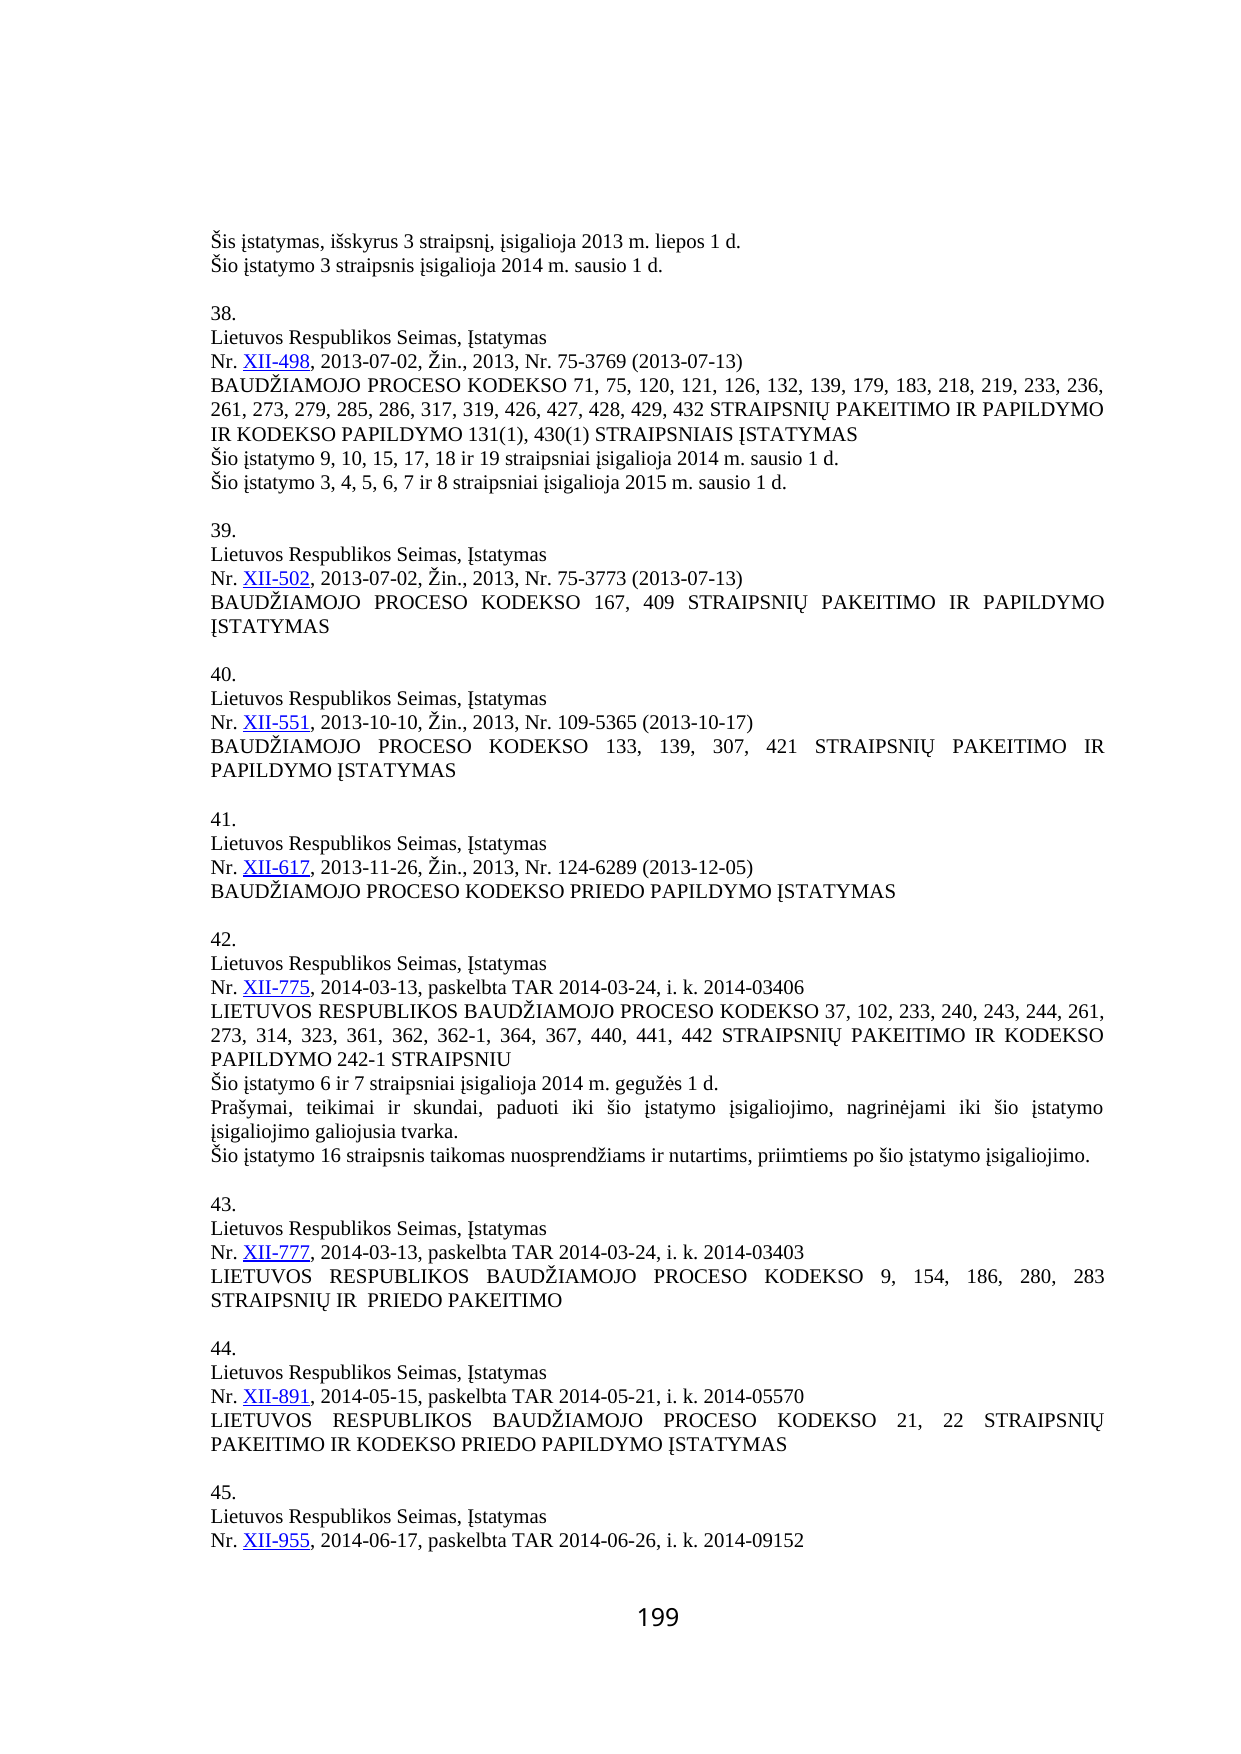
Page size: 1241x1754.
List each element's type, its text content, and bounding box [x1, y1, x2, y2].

text BAUDŽIAMOJO PROCESO KODEKSO 133, 139, 307, 421 STRAIPSNIŲ PAKEITIMO IR PAPILDYMO ĮSTATYMAS [210, 734, 1105, 782]
text Nr. XII-551, 2013-10-10, Žin., 2013, Nr. 109-5365 (2013-10-17) [210, 710, 1105, 734]
text LIETUVOS RESPUBLIKOS BAUDŽIAMOJO PROCESO KODEKSO 37, 102, 233, 240, 243, 244, 261, 273, 314, 323, 361, 362, 362-1, 364, 367, 440, 441, 442 STRAIPSNIŲ PAKEITIMO IR KODEKSO PAPILDYMO 242-1 STRAIPSNIU [210, 999, 1105, 1071]
text Nr. XII-777, 2014-03-13, paskelbta TAR 2014-03-24, i. k. 2014-03403 [210, 1239, 1105, 1264]
text Lietuvos Respublikos Seimas, Įstatymas [210, 951, 1105, 975]
text Lietuvos Respublikos Seimas, Įstatymas [210, 325, 1105, 349]
text 39. [210, 518, 1105, 542]
text Lietuvos Respublikos Seimas, Įstatymas [210, 1216, 1105, 1239]
text Nr. XII-775, 2014-03-13, paskelbta TAR 2014-03-24, i. k. 2014-03406 [210, 975, 1105, 999]
text 42. [210, 927, 1105, 951]
text 45. [210, 1480, 1105, 1504]
text 40. [210, 662, 1105, 686]
text Šio įstatymo 9, 10, 15, 17, 18 ir 19 straipsniai įsigalioja 2014 m. sausio 1 d. [210, 446, 1105, 469]
text Lietuvos Respublikos Seimas, Įstatymas [210, 831, 1105, 854]
text Nr. XII-955, 2014-06-17, paskelbta TAR 2014-06-26, i. k. 2014-09152 [210, 1528, 1105, 1552]
text BAUDŽIAMOJO PROCESO KODEKSO 167, 409 STRAIPSNIŲ PAKEITIMO IR PAPILDYMO ĮSTATYMAS [210, 590, 1105, 638]
text Nr. XII-617, 2013-11-26, Žin., 2013, Nr. 124-6289 (2013-12-05) [210, 854, 1105, 879]
text LIETUVOS RESPUBLIKOS BAUDŽIAMOJO PROCESO KODEKSO 9, 154, 186, 280, 283 STRAIPSNIŲ IR PRIEDO PAKEITIMO [210, 1264, 1105, 1312]
text Lietuvos Respublikos Seimas, Įstatymas [210, 1504, 1105, 1528]
text 41. [210, 806, 1105, 831]
text Šis įstatymas, išskyrus 3 straipsnį, įsigalioja 2013 m. liepos 1 d. [210, 229, 1105, 253]
text BAUDŽIAMOJO PROCESO KODEKSO 71, 75, 120, 121, 126, 132, 139, 179, 183, 218, 219, 233, 236, 261, 273, 279, 285, 286, 317, 319, 426, 427, 428, 429, 432 STRAIPSNIŲ PAKEITIMO IR PAPILDYMO IR KODEKSO PAPILDYMO 131(1), 430(1) STRAIPSNIAIS ĮSTATYMAS [210, 373, 1105, 446]
text 43. [210, 1191, 1105, 1216]
text Nr. XII-891, 2014-05-15, paskelbta TAR 2014-05-21, i. k. 2014-05570 [210, 1384, 1105, 1408]
text Šio įstatymo 6 ir 7 straipsniai įsigalioja 2014 m. gegužės 1 d. [210, 1071, 1105, 1095]
text Prašymai, teikimai ir skundai, paduoti iki šio įstatymo įsigaliojimo, nagrinėjami iki šio įstatymo įsigaliojimo galiojusia tvarka. [210, 1095, 1105, 1143]
text BAUDŽIAMOJO PROCESO KODEKSO PRIEDO PAPILDYMO ĮSTATYMAS [210, 879, 1105, 903]
text Šio įstatymo 3 straipsnis įsigalioja 2014 m. sausio 1 d. [210, 253, 1105, 277]
text Nr. XII-502, 2013-07-02, Žin., 2013, Nr. 75-3773 (2013-07-13) [210, 566, 1105, 590]
text 38. [210, 301, 1105, 325]
text 44. [210, 1336, 1105, 1360]
text LIETUVOS RESPUBLIKOS BAUDŽIAMOJO PROCESO KODEKSO 21, 22 STRAIPSNIŲ PAKEITIMO IR KODEKSO PRIEDO PAPILDYMO ĮSTATYMAS [210, 1408, 1105, 1456]
text Šio įstatymo 3, 4, 5, 6, 7 ir 8 straipsniai įsigalioja 2015 m. sausio 1 d. [210, 469, 1105, 494]
text Lietuvos Respublikos Seimas, Įstatymas [210, 542, 1105, 566]
text Lietuvos Respublikos Seimas, Įstatymas [210, 1360, 1105, 1384]
text Nr. XII-498, 2013-07-02, Žin., 2013, Nr. 75-3769 (2013-07-13) [210, 349, 1105, 373]
text Lietuvos Respublikos Seimas, Įstatymas [210, 686, 1105, 710]
text Šio įstatymo 16 straipsnis taikomas nuosprendžiams ir nutartims, priimtiems po šio įstatymo įsigaliojimo. [210, 1143, 1105, 1167]
